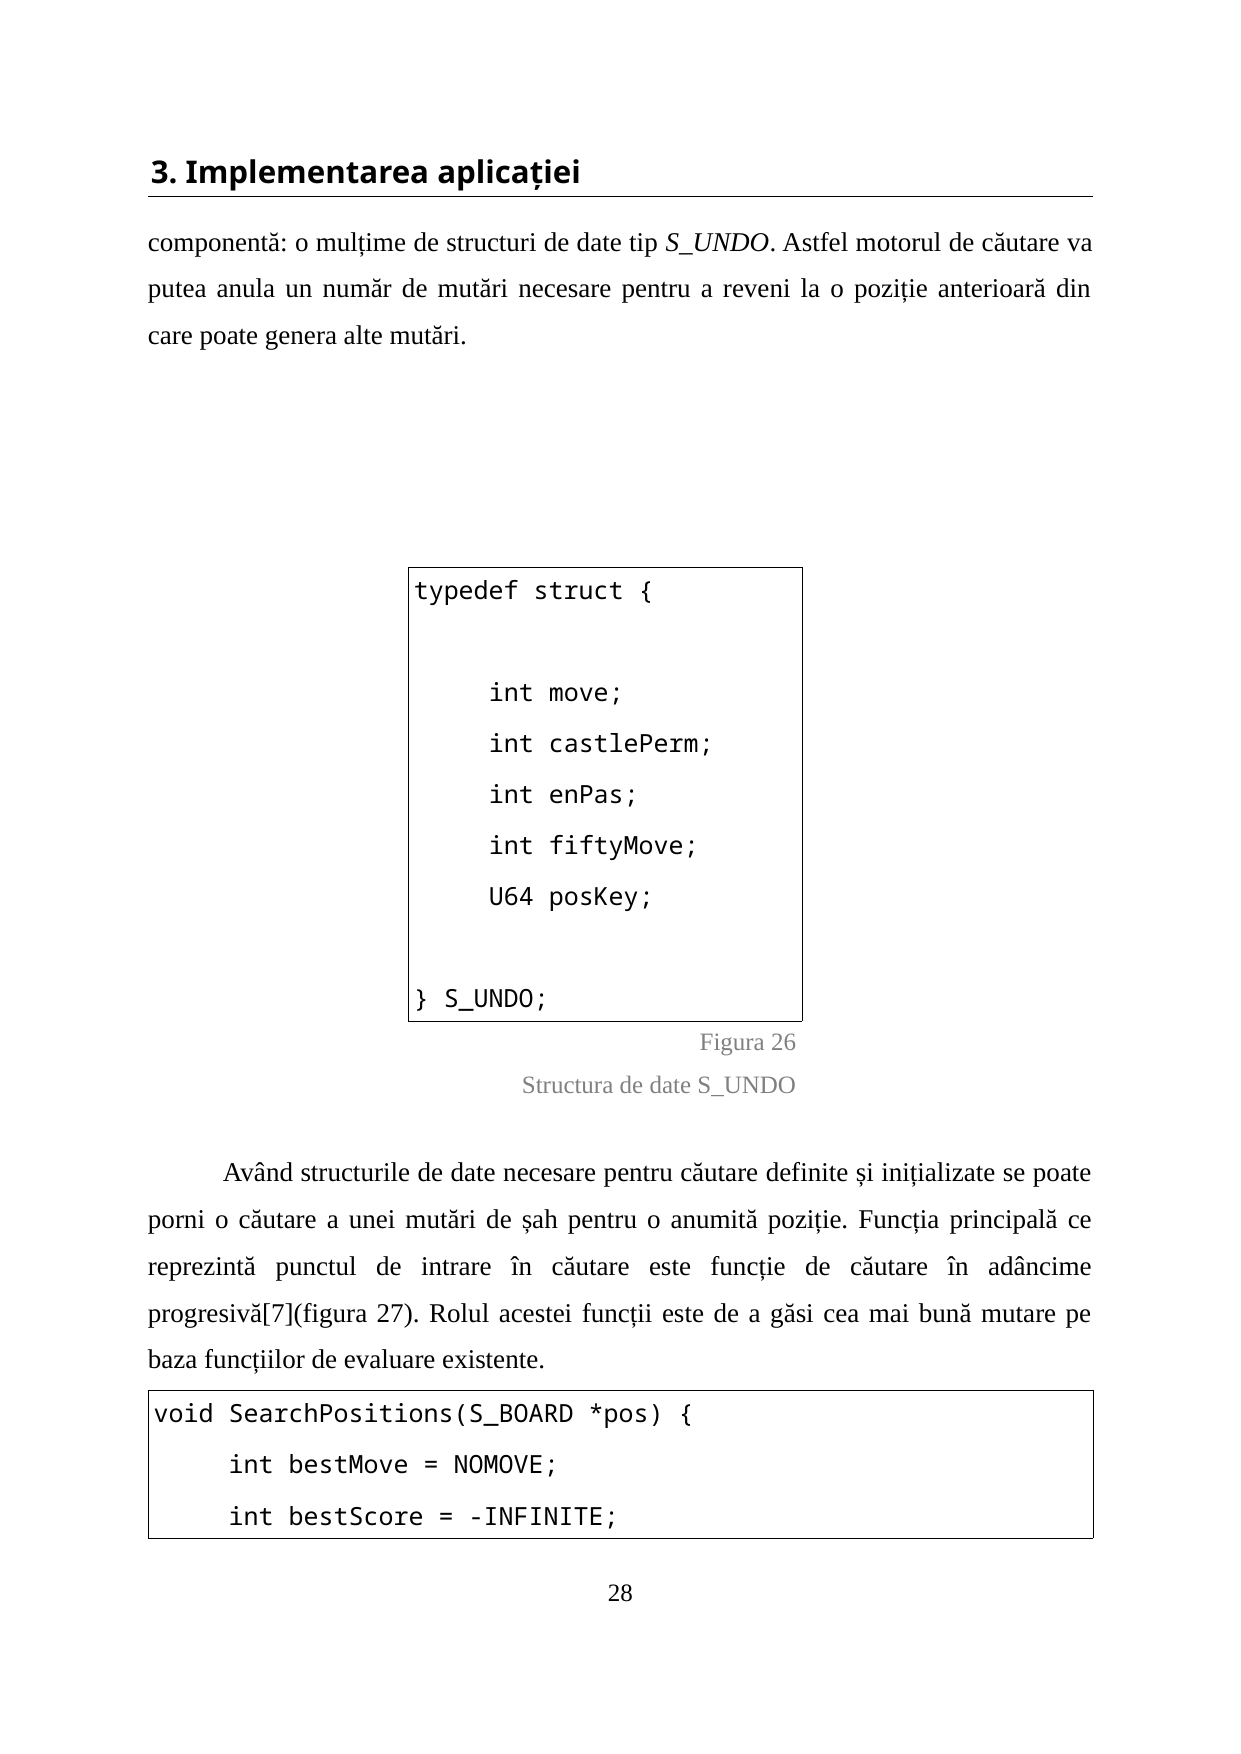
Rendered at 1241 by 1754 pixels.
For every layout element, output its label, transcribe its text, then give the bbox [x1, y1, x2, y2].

table_header void SearchPositions(S_BOARD *pos) { int bestMove = NOMOVE; int bestScore = -INFINITE; [149, 1391, 1093, 1538]
table_cell Figura 26 Structura de date S_UNDO [408, 1022, 802, 1104]
table_header typedef struct { int move; int castlePerm; int enPas; int fiftyMove; U64 posKey; } S_UNDO; [409, 568, 802, 1021]
text Având structurile de date necesare pentru căutare definite și inițializate se poate porni o căutare a unei mutări de șah pentru o anumită poziție. Funcția principală ce reprezintă punctul de intrare în căutare este funcție de căutare în adâncime progresivă[7](figura 27). Rolul acestei funcții este de a găsi cea mai bună mutare pe baza funcțiilor de evaluare existente. [148, 1154, 1093, 1375]
text componentă: o mulțime de structuri de date tip S_UNDO. Astfel motorul de căutare va putea anula un număr de mutări necesare pentru a reveni la o poziție anterioară din care poate genera alte mutări. [148, 226, 1093, 350]
